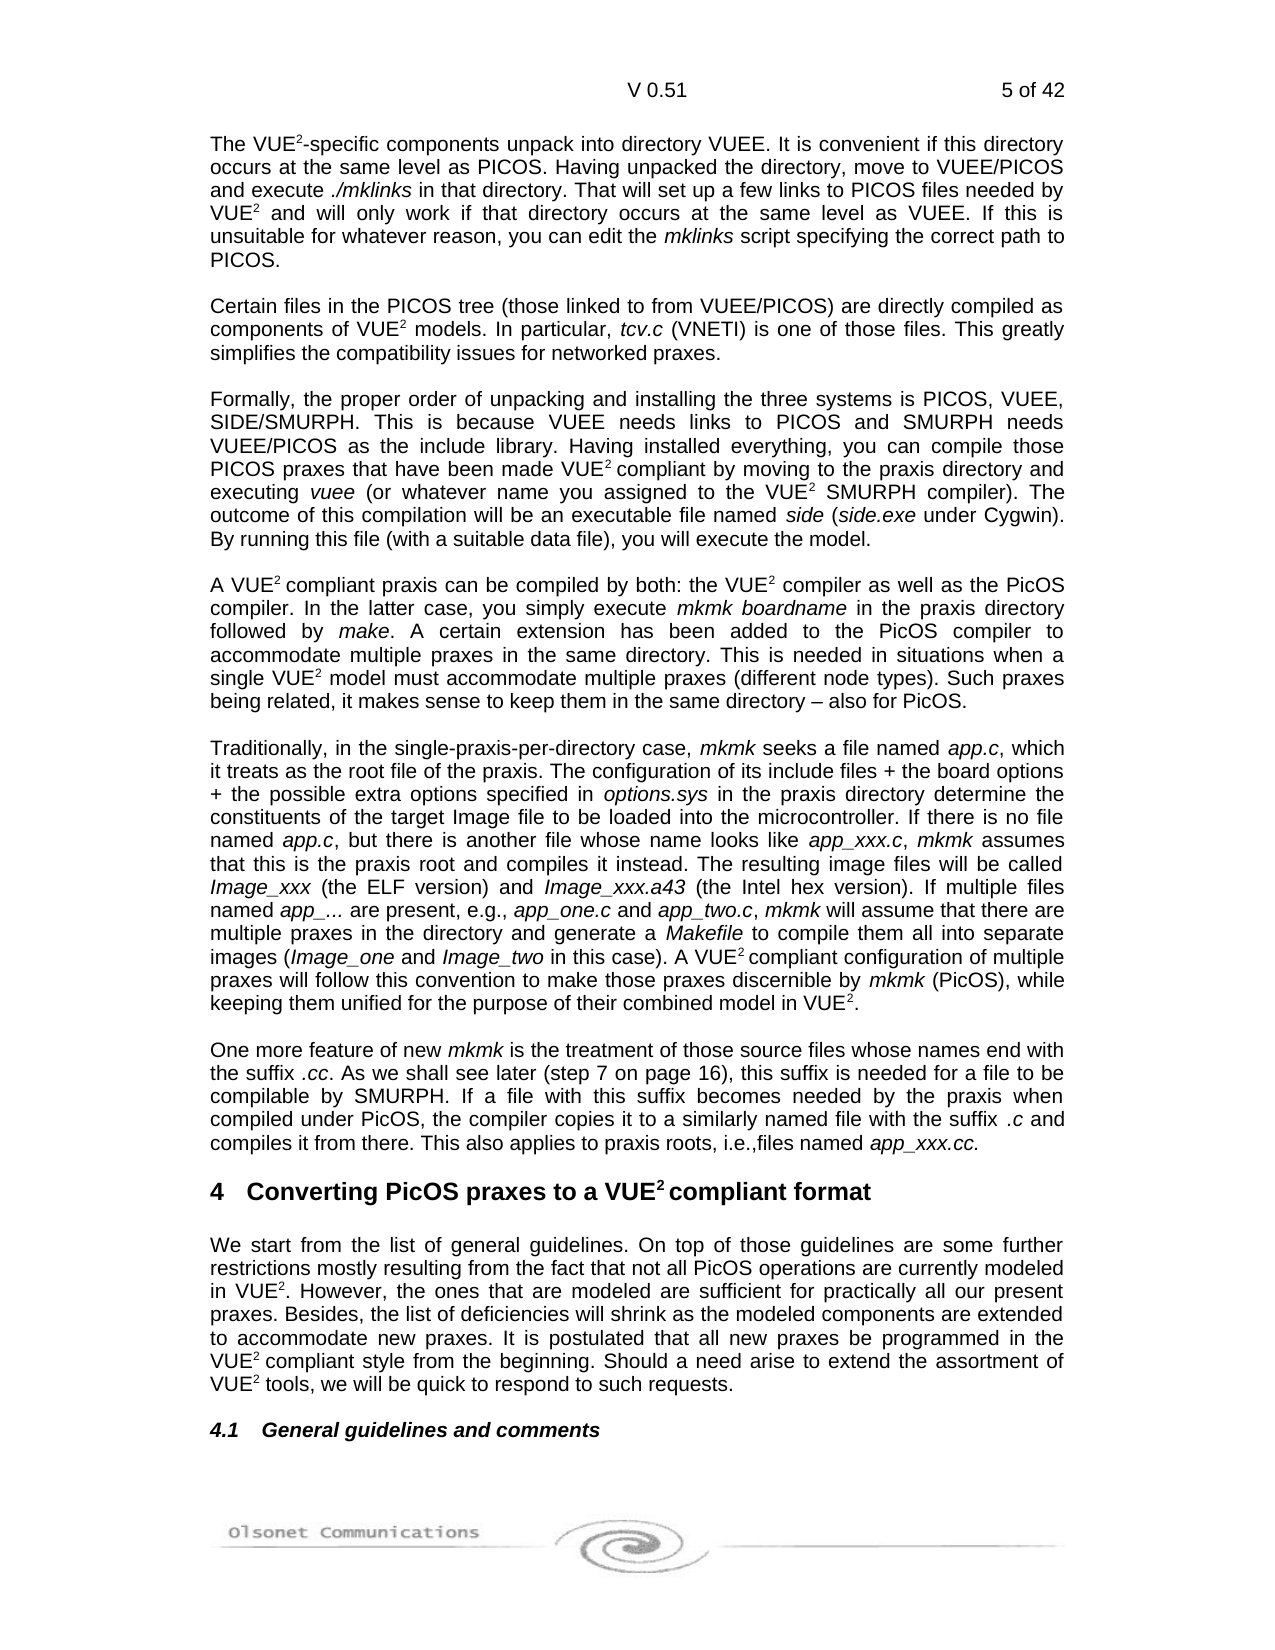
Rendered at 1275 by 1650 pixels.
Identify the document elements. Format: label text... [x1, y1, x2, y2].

text Formally, the proper order of unpacking and installing the three systems is PICOS, VUEE, SIDE/SMURPH. This is because VUEE needs links to PICOS and SMURPH needs VUEE/PICOS as the include library. Having installed everything, you can compile those PICOS praxes that have been made VUE2 compliant by moving to the praxis directory and executing vuee (or whatever name you assigned to the VUE2 SMURPH compiler). The outcome of this compilation will be an executable file named side (side.exe under Cygwin). By running this file (with a suitable data file), you will execute the model. [210, 388, 1065, 550]
text Certain files in the PICOS tree (those linked to from VUEE/PICOS) are directly compiled as components of VUE2 models. In particular, tcv.c (VNETI) is one of those files. This greatly simplifies the compatibility issues for networked praxes. [210, 295, 1065, 364]
subtitle General guidelines and comments [210, 1419, 1065, 1442]
picture [210, 1504, 1065, 1596]
text A VUE2 compliant praxis can be compiled by both: the VUE2 compiler as well as the PicOS compiler. In the latter case, you simply execute mkmk boardname in the praxis directory followed by make. A certain extension has been added to the PicOS compiler to accommodate multiple praxes in the same directory. This is needed in situations when a single VUE2 model must accommodate multiple praxes (different node types). Such praxes being related, it makes sense to keep them in the same directory – also for PicOS. [210, 573, 1065, 713]
text The VUE2-specific components unpack into directory VUEE. It is convenient if this directory occurs at the same level as PICOS. Having unpacked the directory, move to VUEE/PICOS and execute ./mklinks in that directory. That will set up a few links to PICOS files needed by VUE2 and will only work if that directory occurs at the same level as VUEE. If this is unsuitable for whatever reason, you can edit the mklinks script specifying the correct path to PICOS. [210, 132, 1065, 272]
subtitle Converting PicOS praxes to a VUE2 compliant format [210, 1177, 1065, 1205]
text We start from the list of general guidelines. On top of those guidelines are some further restrictions mostly resulting from the fact that not all PicOS operations are currently modeled in VUE2. However, the ones that are modeled are sufficient for practically all our present praxes. Besides, the list of deficiencies will shrink as the modeled components are extended to accommodate new praxes. It is postulated that all new praxes be programmed in the VUE2 compliant style from the beginning. Should a need arise to extend the assortment of VUE2 tools, we will be quick to respond to such requests. [210, 1233, 1065, 1396]
text One more feature of new mkmk is the treatment of those source files whose names end with the suffix .cc. As we shall see later (step 7 on page 16), this suffix is needed for a file to be compilable by SMURPH. If a file with this suffix becomes needed by the praxis when compiled under PicOS, the compiler copies it to a similarly named file with the suffix .c and compiles it from there. This also applies to praxis roots, i.e.,files named app_xxx.cc. [210, 1038, 1065, 1154]
text Traditionally, in the single-praxis-per-directory case, mkmk seeks a file named app.c, which it treats as the root file of the praxis. The configuration of its include files + the board options + the possible extra options specified in options.sys in the praxis directory determine the constituents of the target Image file to be loaded into the microcontroller. If there is no file named app.c, but there is another file whose name looks like app_xxx.c, mkmk assumes that this is the praxis root and compiles it instead. The resulting image files will be called Image_xxx (the ELF version) and Image_xxx.a43 (the Intel hex version). If multiple files named app_... are present, e.g., app_one.c and app_two.c, mkmk will assume that there are multiple praxes in the directory and generate a Makefile to compile them all into separate images (Image_one and Image_two in this case). A VUE2 compliant configuration of multiple praxes will follow this convention to make those praxes discernible by mkmk (PicOS), while keeping them unified for the purpose of their combined model in VUE2. [210, 736, 1065, 1015]
